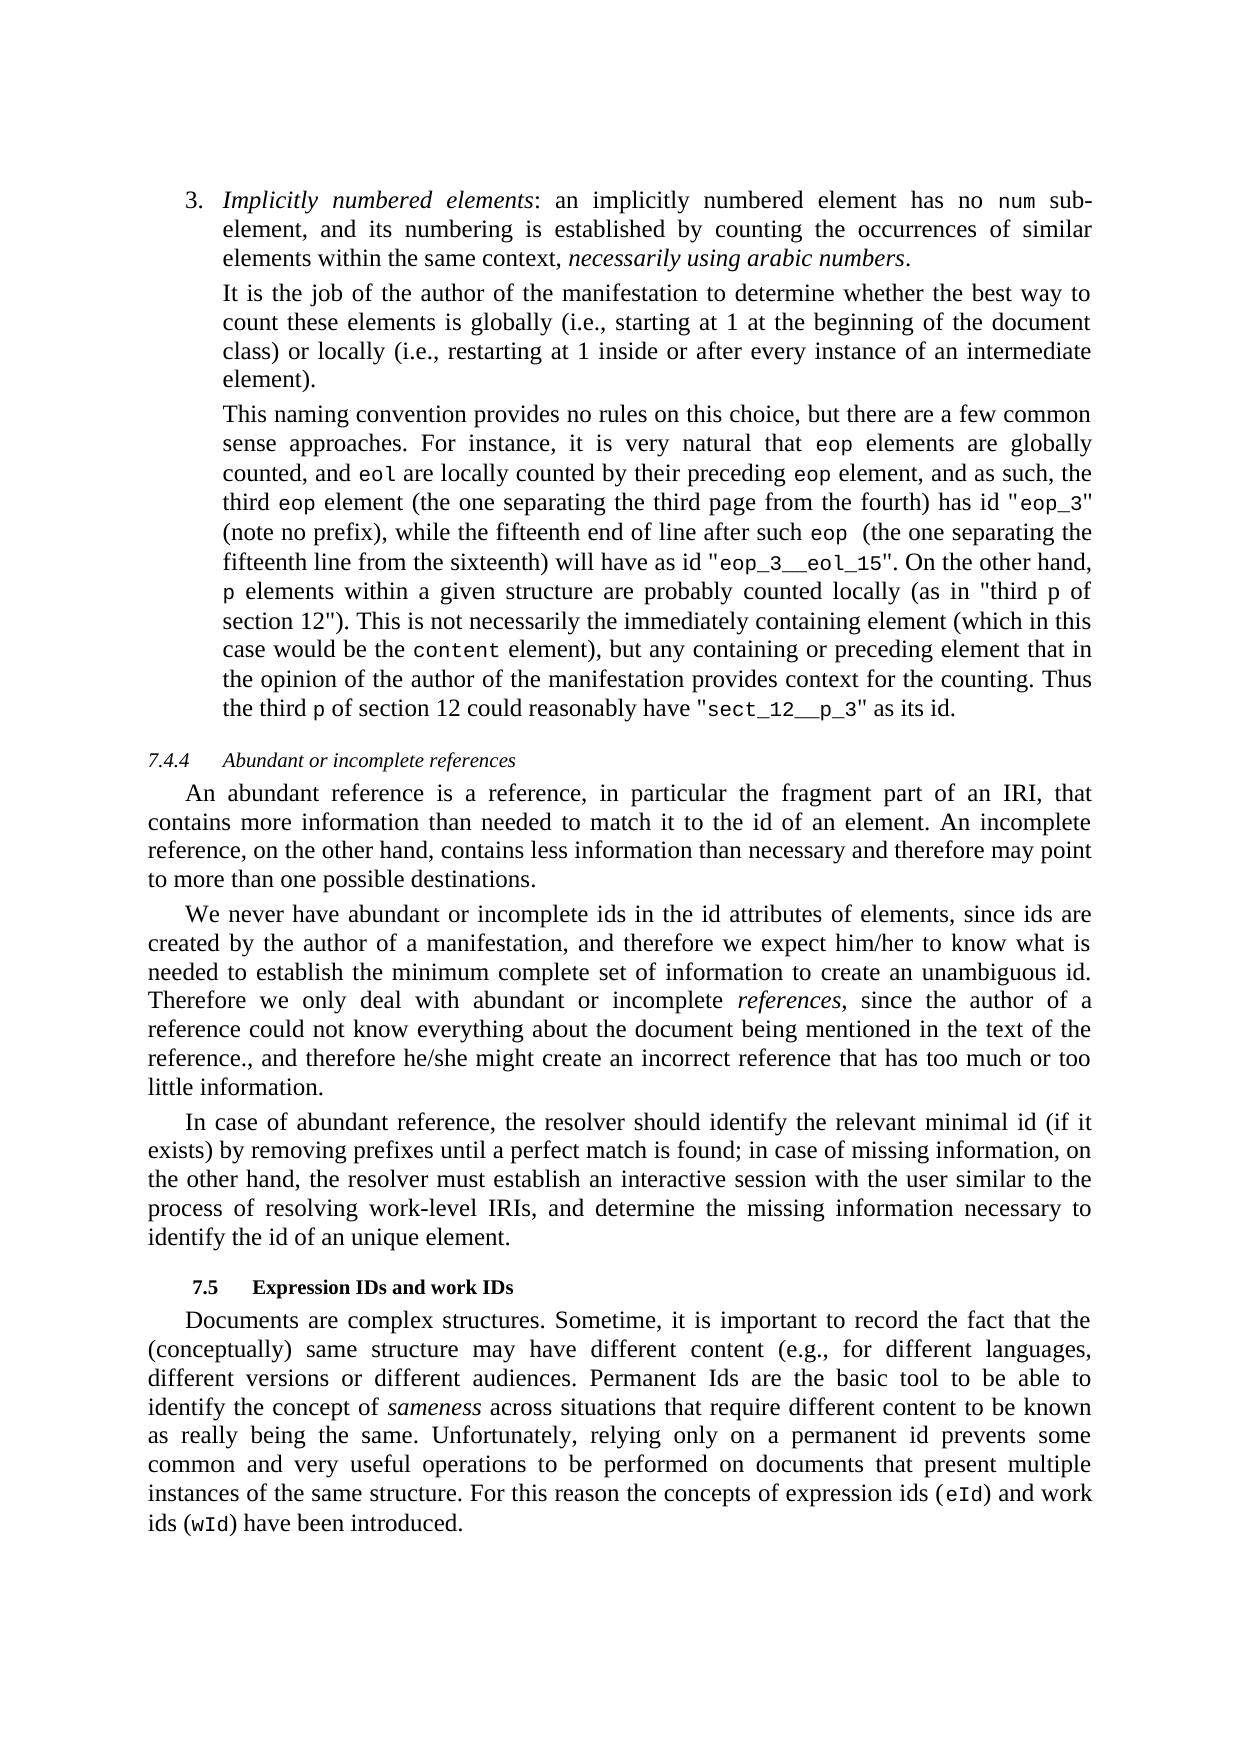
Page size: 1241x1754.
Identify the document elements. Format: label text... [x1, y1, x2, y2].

subtitle Abundant or incomplete references [148, 747, 1092, 772]
text This naming convention provides no rules on this choice, but there are a few common sense approaches. For instance, it is very natural that eop elements are globally counted, and eol are locally counted by their preceding eop element, and as such, the third eop element (the one separating the third page from the fourth) has id "eop_3" (note no prefix), while the fifteenth end of line after such eop (the one separating the fifteenth line from the sixteenth) will have as id "eop_3__eol_15". On the other hand, p elements within a given structure are probably counted locally (as in "third p of section 12"). This is not necessarily the immediately containing element (which in this case would be the content element), but any containing or preceding element that in the opinion of the author of the manifestation provides context for the counting. Thus the third p of section 12 could reasonably have "sect_12__p_3" as its id. [222, 399, 1092, 722]
text We never have abundant or incomplete ids in the id attributes of elements, since ids are created by the author of a manifestation, and therefore we expect him/her to know what is needed to establish the minimum complete set of information to create an unambiguous id. Therefore we only deal with abundant or incomplete references, since the author of a reference could not know everything about the document being mentioned in the text of the reference., and therefore he/she might create an incorrect reference that has too much or too little information. [148, 899, 1092, 1100]
text Documents are complex structures. Sometime, it is important to record the fact that the (conceptually) same structure may have different content (e.g., for different languages, different versions or different audiences. Permanent Ids are the basic tool to be able to identify the concept of sameness across situations that require different content to be known as really being the same. Unfortunately, relying only on a permanent id prevents some common and very useful operations to be performed on documents that present multiple instances of the same structure. For this reason the concepts of expression ids (eId) and work ids (wId) have been introduced. [148, 1306, 1092, 1537]
text In case of abundant reference, the resolver should identify the relevant minimal id (if it exists) by removing prefixes until a perfect match is found; in case of missing information, on the other hand, the resolver must establish an interactive session with the user similar to the process of resolving work-level IRIs, and determine the missing information necessary to identify the id of an unique element. [148, 1107, 1092, 1250]
subtitle Expression IDs and work IDs [192, 1275, 1092, 1299]
text An abundant reference is a reference, in particular the fragment part of an IRI, that contains more information than needed to match it to the id of an element. An incomplete reference, on the other hand, contains less information than necessary and therefore may point to more than one possible destinations. [148, 778, 1092, 893]
text It is the job of the author of the manifestation to determine whether the best way to count these elements is globally (i.e., starting at 1 at the beginning of the document class) or locally (i.e., restarting at 1 inside or after every instance of an intermediate element). [222, 278, 1092, 393]
list Implicitly numbered elements: an implicitly numbered element has no num sub-element, and its numbering is established by counting the occurrences of similar elements within the same context, necessarily using arabic numbers. [185, 185, 1092, 272]
